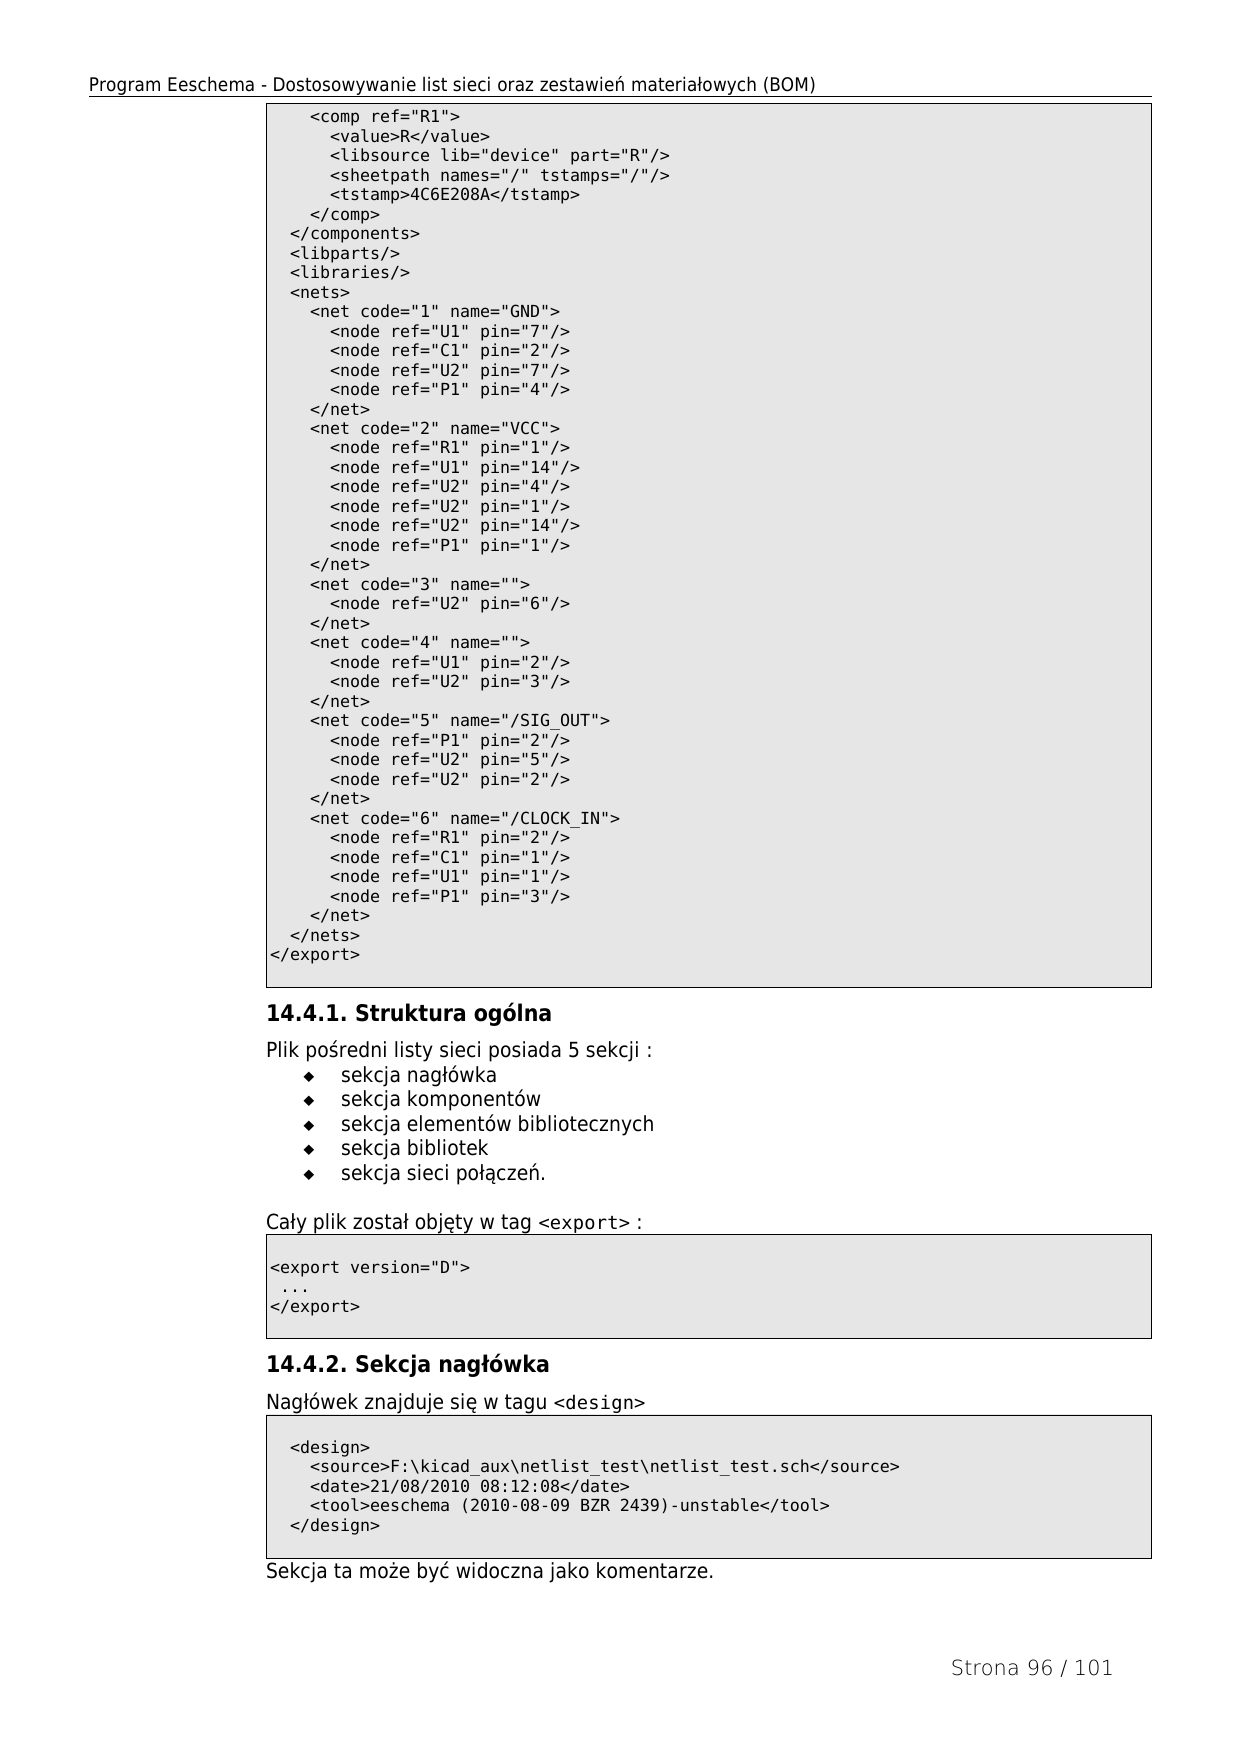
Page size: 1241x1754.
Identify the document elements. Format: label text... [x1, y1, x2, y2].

text <node ref="C1" pin="1"/> [267, 843, 1151, 863]
text </components> [267, 220, 1151, 240]
text </comp> [267, 201, 1151, 220]
text <node ref="R1" pin="2"/> [267, 824, 1151, 843]
text <export version="D"> [267, 1254, 1151, 1273]
subtitle Sekcja nagłówka [266, 1351, 1152, 1378]
text <node ref="U2" pin="5"/> [267, 746, 1151, 766]
text </net> [267, 688, 1151, 707]
text </design> [267, 1512, 1151, 1531]
text </net> [267, 551, 1151, 571]
text <node ref="U2" pin="3"/> [267, 668, 1151, 688]
text Sekcja ta może być widoczna jako komentarze. [266, 1559, 1152, 1583]
text <tool>eeschema (2010-08-09 BZR 2439)-unstable</tool> [267, 1492, 1151, 1512]
text <node ref="P1" pin="4"/> [267, 376, 1151, 396]
text <node ref="C1" pin="2"/> [267, 337, 1151, 357]
text </export> [267, 1293, 1151, 1312]
text Plik pośredni listy sieci posiada 5 sekcji : [266, 1038, 1152, 1063]
text <libparts/> [267, 240, 1151, 259]
text <design> [267, 1434, 1151, 1453]
list sekcja nagłówka [303, 1063, 1152, 1087]
text <node ref="U2" pin="4"/> [267, 473, 1151, 493]
text <value>R</value> [267, 123, 1151, 142]
text <node ref="P1" pin="3"/> [267, 882, 1151, 902]
text </net> [267, 902, 1151, 921]
text </net> [267, 610, 1151, 629]
text </nets> [267, 921, 1151, 941]
text <node ref="U1" pin="1"/> [267, 863, 1151, 882]
text </export> [267, 941, 1151, 960]
list sekcja bibliotek [303, 1136, 1152, 1161]
text <node ref="U2" pin="2"/> [267, 766, 1151, 785]
text <node ref="U2" pin="1"/> [267, 493, 1151, 512]
text <libraries/> [267, 259, 1151, 279]
text <date>21/08/2010 08:12:08</date> [267, 1473, 1151, 1492]
subtitle Struktura ogólna [266, 999, 1152, 1027]
text </net> [267, 785, 1151, 804]
text <node ref="U1" pin="7"/> [267, 318, 1151, 337]
text <net code="2" name="VCC"> [267, 415, 1151, 434]
text Nagłówek znajduje się w tagu <design> [266, 1390, 1152, 1414]
text <node ref="U2" pin="14"/> [267, 512, 1151, 532]
list sekcja sieci połączeń. [303, 1161, 1152, 1185]
text <net code="5" name="/SIG_OUT"> [267, 707, 1151, 727]
text <net code="6" name="/CLOCK_IN"> [267, 804, 1151, 824]
text Cały plik został objęty w tag <export> : [266, 1210, 1152, 1234]
list sekcja elementów bibliotecznych [303, 1112, 1152, 1136]
text <nets> [267, 279, 1151, 298]
list sekcja komponentów [303, 1087, 1152, 1112]
text ... [267, 1273, 1151, 1293]
text <libsource lib="device" part="R"/> [267, 142, 1151, 162]
text <net code="4" name=""> [267, 629, 1151, 649]
text <node ref="P1" pin="2"/> [267, 727, 1151, 746]
text <net code="3" name=""> [267, 571, 1151, 590]
text <net code="1" name="GND"> [267, 298, 1151, 318]
text <node ref="U2" pin="7"/> [267, 357, 1151, 376]
text <tstamp>4C6E208A</tstamp> [267, 181, 1151, 201]
text </net> [267, 396, 1151, 415]
text <comp ref="R1"> [267, 104, 1151, 123]
text <node ref="U1" pin="2"/> [267, 649, 1151, 668]
text <source>F:\kicad_aux\netlist_test\netlist_test.sch</source> [267, 1453, 1151, 1473]
text <node ref="U2" pin="6"/> [267, 590, 1151, 610]
text <sheetpath names="/" tstamps="/"/> [267, 162, 1151, 181]
text <node ref="R1" pin="1"/> [267, 434, 1151, 454]
text <node ref="U1" pin="14"/> [267, 454, 1151, 473]
text <node ref="P1" pin="1"/> [267, 532, 1151, 551]
